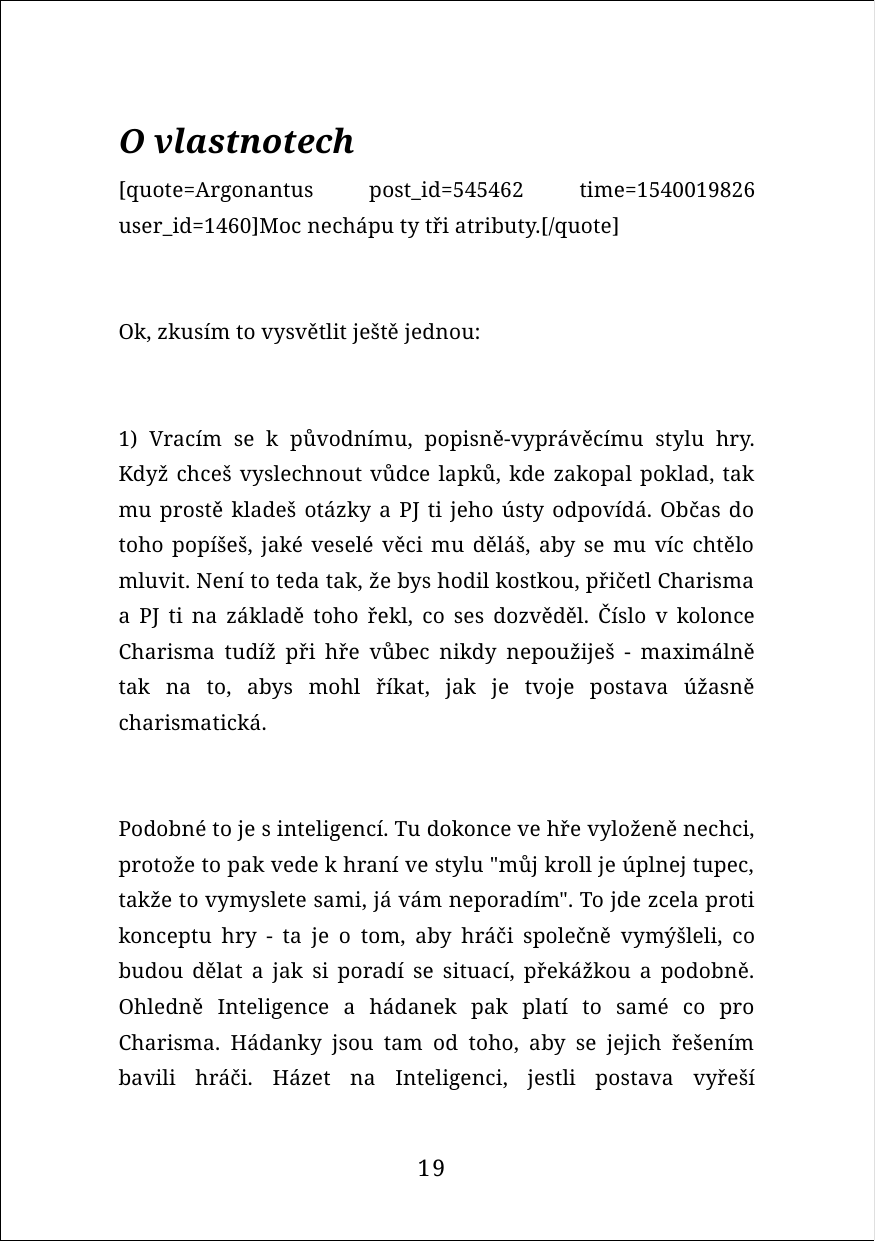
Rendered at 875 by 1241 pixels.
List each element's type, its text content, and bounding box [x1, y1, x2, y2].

text 1) Vracím se k původnímu, popisně-vyprávěcímu stylu hry. Když chceš vyslechnout vůdce lapků, kde zakopal poklad, tak mu prostě kladeš otázky a PJ ti jeho ústy odpovídá. Občas do toho popíšeš, jaké veselé věci mu děláš, aby se mu víc chtělo mluvit. Není to teda tak, že bys hodil kostkou, přičetl Charisma a PJ ti na základě toho řekl, co ses dozvěděl. Číslo v kolonce Charisma tudíž při hře vůbec nikdy nepoužiješ - maximálně tak na to, abys mohl říkat, jak je tvoje postava úžasně charismatická. [118, 424, 756, 736]
text Ok, zkusím to vysvětlit ještě jednou: [118, 317, 756, 346]
text Podobné to je s inteligencí. Tu dokonce ve hře vyloženě nechci, protože to pak vede k hraní ve stylu "můj kroll je úplnej tupec, takže to vymyslete sami, já vám neporadím". To jde zcela proti konceptu hry - ta je o tom, aby hráči společně vymýšleli, co budou dělat a jak si poradí se situací, překážkou a podobně. Ohledně Inteligence a hádanek pak platí to samé co pro Charisma. Hádanky jsou tam od toho, aby se jejich řešením bavili hráči. Házet na Inteligenci, jestli postava vyřeší [118, 814, 756, 1092]
text [quote=Argonantus post_id=545462 time=1540019826 user_id=1460]Moc nechápu ty tři atributy.[/quote] [118, 175, 756, 239]
subtitle O vlastnotech [118, 118, 756, 164]
